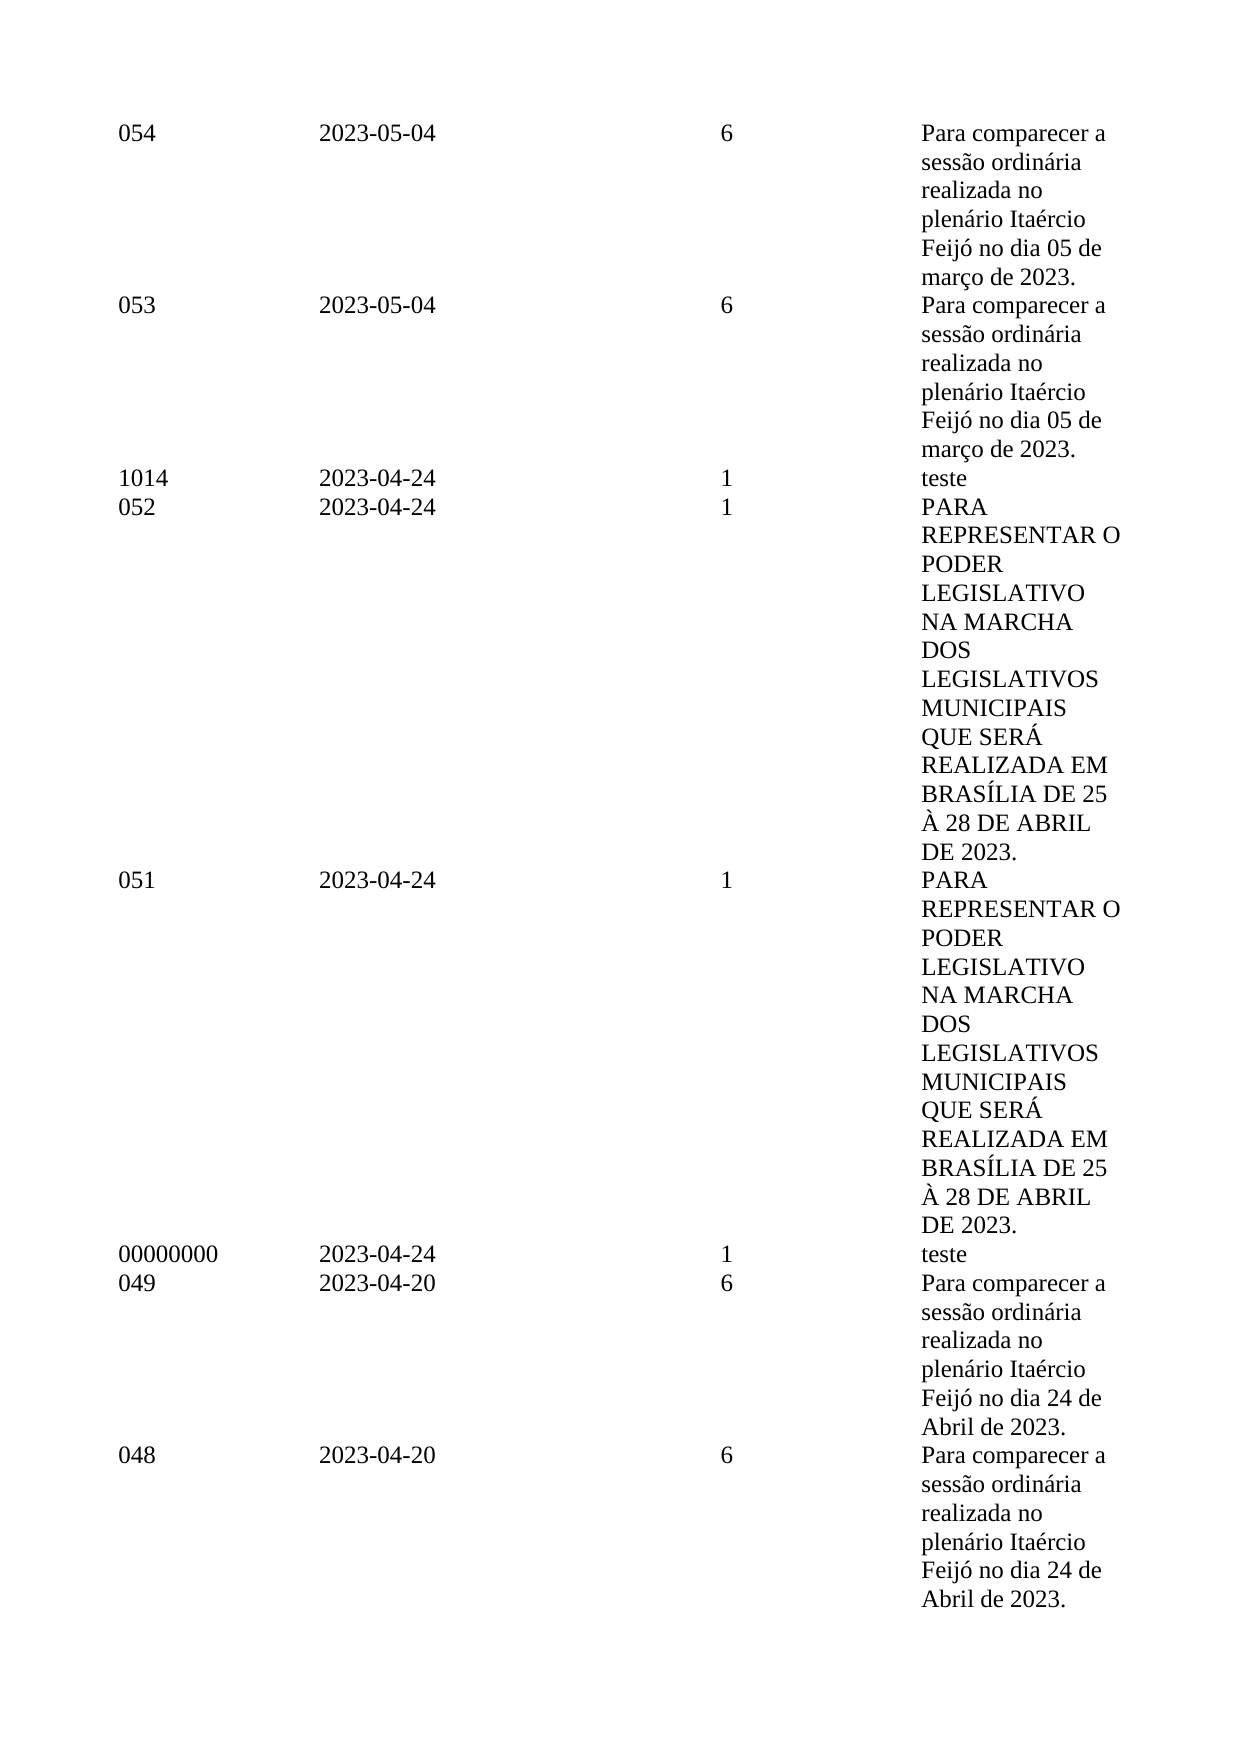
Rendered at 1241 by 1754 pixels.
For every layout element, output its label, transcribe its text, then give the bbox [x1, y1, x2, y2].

table_cell Para comparecer a sessão ordinária realizada no plenário Itaércio Feijó no dia 05 de março de 2023. [921, 291, 1122, 463]
table_cell [520, 1239, 720, 1268]
table_cell 054 [118, 118, 319, 291]
table_cell 1 [720, 463, 921, 492]
table_cell [520, 463, 720, 492]
table_cell Para comparecer a sessão ordinária realizada no plenário Itaércio Feijó no dia 24 de Abril de 2023. [921, 1441, 1122, 1613]
table_cell 00000000 [118, 1239, 319, 1268]
table_cell Para comparecer a sessão ordinária realizada no plenário Itaércio Feijó no dia 05 de março de 2023. [921, 118, 1122, 291]
table_cell 2023-04-20 [319, 1441, 519, 1613]
table_cell 048 [118, 1441, 319, 1613]
table_cell 2023-05-04 [319, 118, 519, 291]
table_cell 1014 [118, 463, 319, 492]
table_cell [520, 118, 720, 291]
table_cell [520, 1441, 720, 1613]
table_cell [520, 1268, 720, 1441]
table_cell [520, 492, 720, 866]
table_cell 051 [118, 866, 319, 1239]
table_cell [520, 291, 720, 463]
table_cell 2023-04-24 [319, 492, 519, 866]
table_cell 2023-04-24 [319, 1239, 519, 1268]
table_cell 1 [720, 492, 921, 866]
table_cell 053 [118, 291, 319, 463]
table_cell 1 [720, 866, 921, 1239]
table_cell 6 [720, 1441, 921, 1613]
table_cell 2023-04-24 [319, 463, 519, 492]
table_cell 049 [118, 1268, 319, 1441]
table_cell 6 [720, 291, 921, 463]
table_cell 052 [118, 492, 319, 866]
table_cell 6 [720, 1268, 921, 1441]
table_cell PARA REPRESENTAR O PODER LEGISLATIVO NA MARCHA DOS LEGISLATIVOS MUNICIPAIS QUE SERÁ REALIZADA EM BRASÍLIA DE 25 À 28 DE ABRIL DE 2023. [921, 866, 1122, 1239]
table_cell teste [921, 463, 1122, 492]
table_cell Para comparecer a sessão ordinária realizada no plenário Itaércio Feijó no dia 24 de Abril de 2023. [921, 1268, 1122, 1441]
table_cell 2023-05-04 [319, 291, 519, 463]
table_cell teste [921, 1239, 1122, 1268]
table_cell 2023-04-20 [319, 1268, 519, 1441]
table_cell 2023-04-24 [319, 866, 519, 1239]
table_cell 6 [720, 118, 921, 291]
table_cell [520, 866, 720, 1239]
table_cell 1 [720, 1239, 921, 1268]
table_cell PARA REPRESENTAR O PODER LEGISLATIVO NA MARCHA DOS LEGISLATIVOS MUNICIPAIS QUE SERÁ REALIZADA EM BRASÍLIA DE 25 À 28 DE ABRIL DE 2023. [921, 492, 1122, 866]
